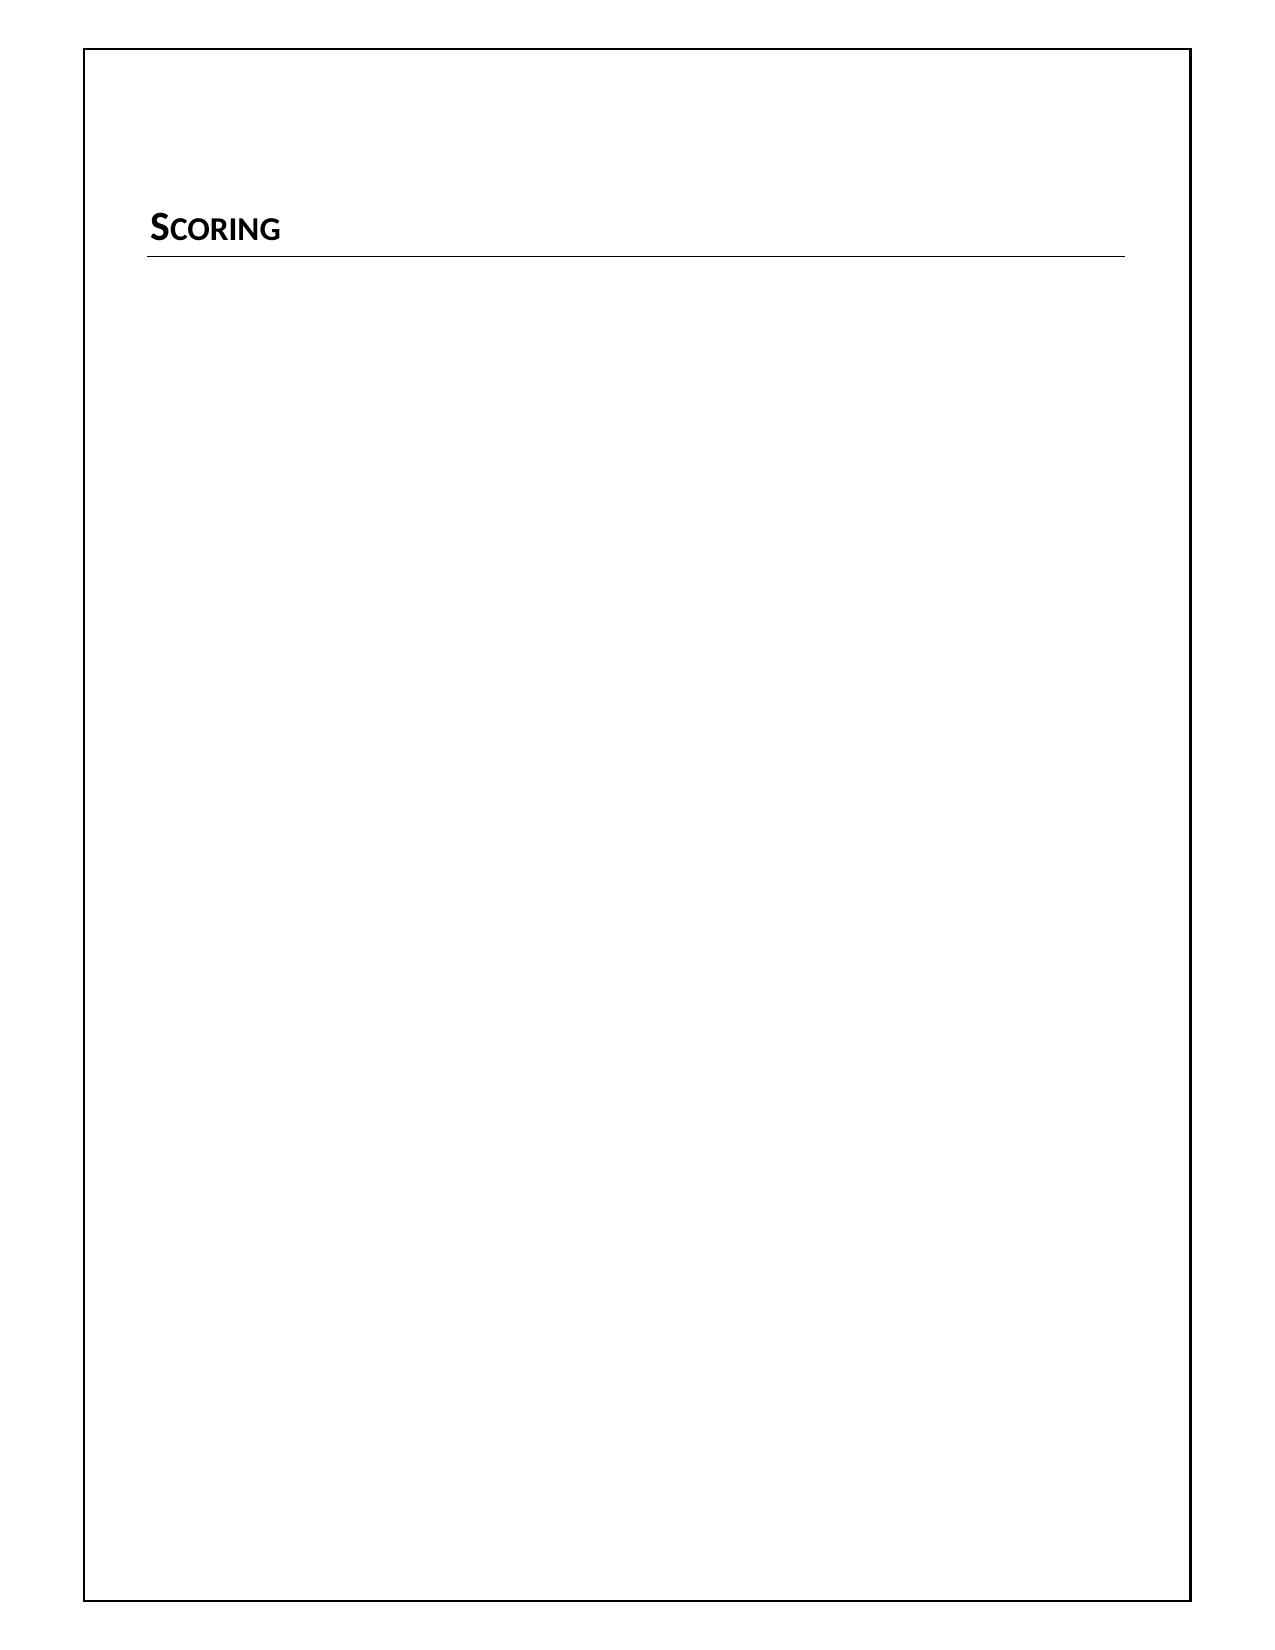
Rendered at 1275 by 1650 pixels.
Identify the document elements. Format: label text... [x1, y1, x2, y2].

subtitle Scoring [150, 200, 1125, 251]
